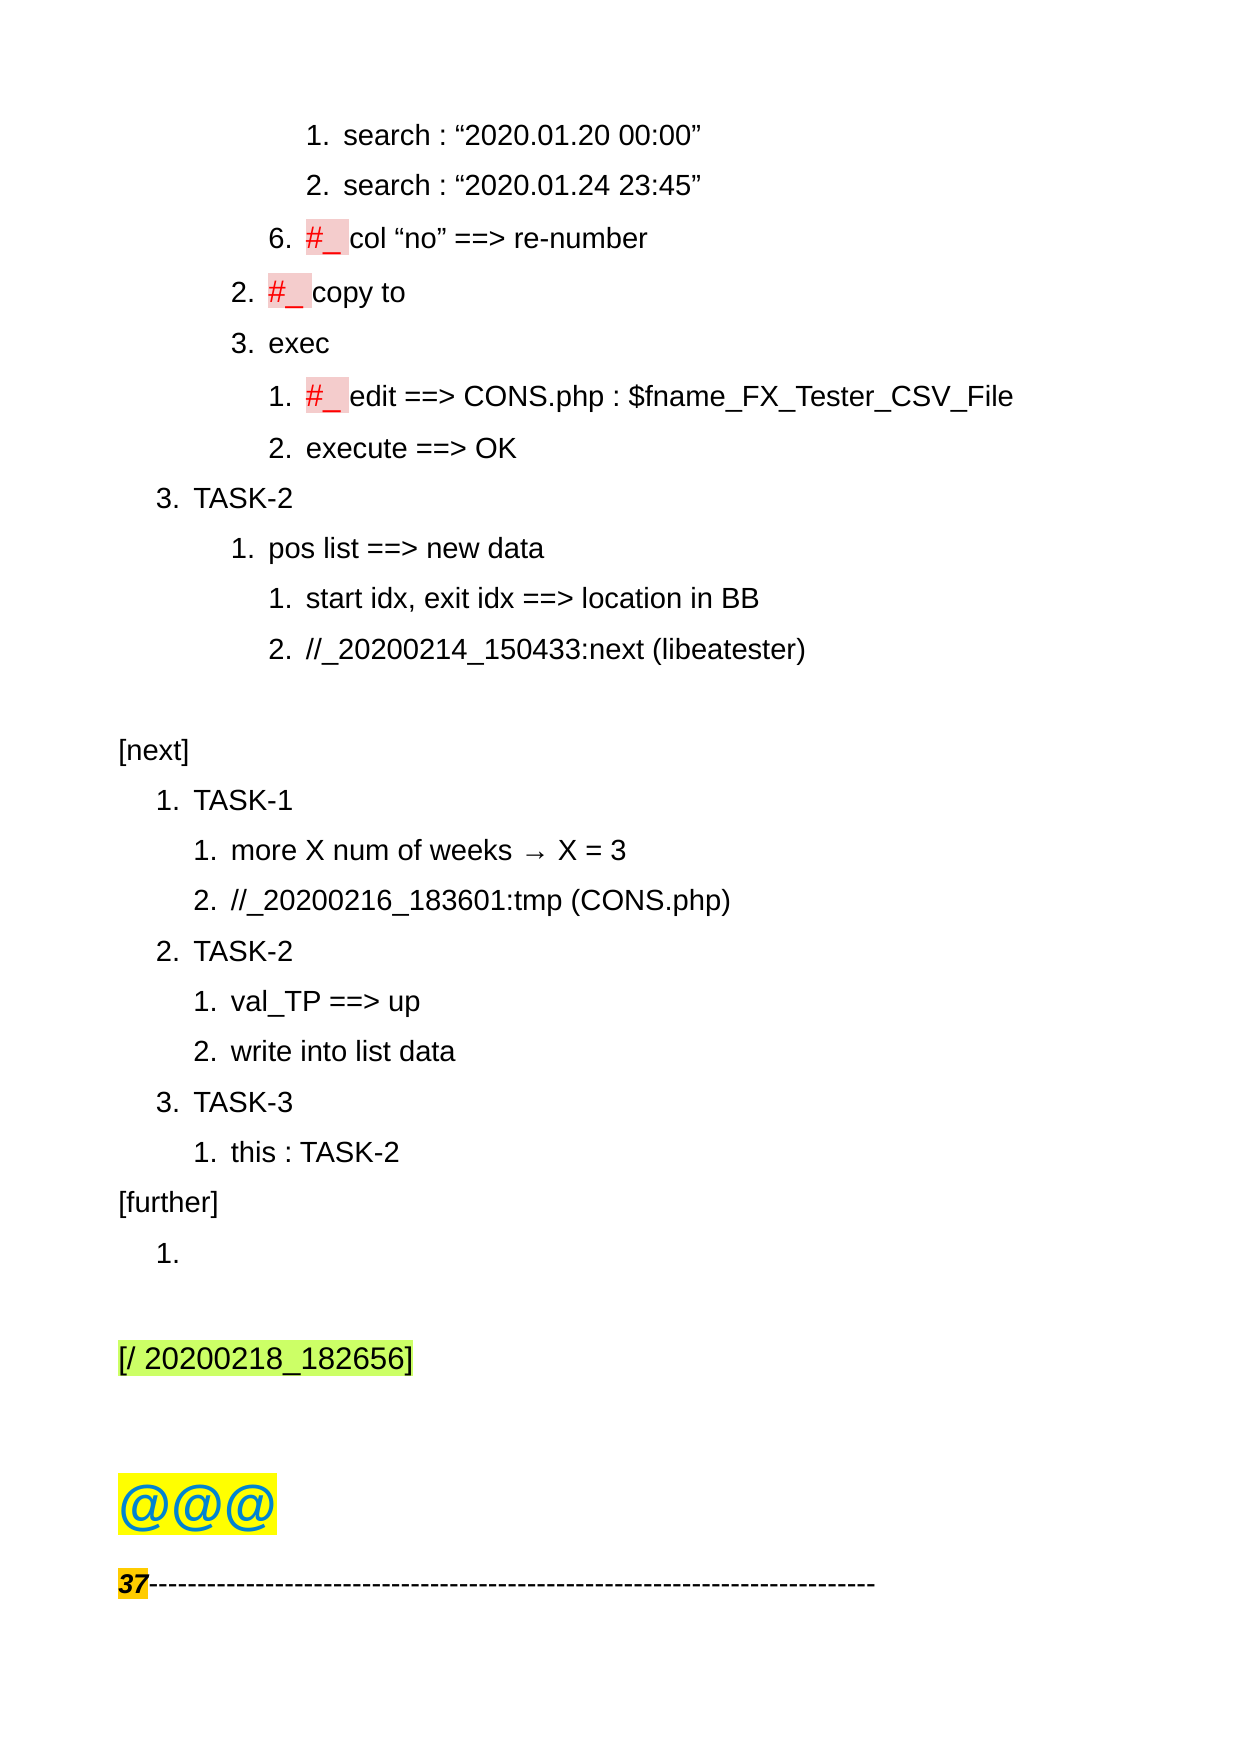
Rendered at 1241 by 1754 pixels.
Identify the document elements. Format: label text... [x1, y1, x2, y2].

text @@@ [118, 1472, 1122, 1535]
list write into list data [193, 1034, 1122, 1068]
text [next] [118, 732, 1122, 766]
list //_20200216_183601:tmp (CONS.php) [193, 883, 1122, 917]
text [further] [118, 1185, 1122, 1219]
list search : “2020.01.24 23:45” [306, 168, 1122, 202]
list execute ==> OK [268, 431, 1122, 464]
text [/ 20200218_182656] [118, 1286, 1122, 1376]
list start idx, exit idx ==> location in BB [268, 582, 1122, 615]
list this : TASK-2 [193, 1135, 1122, 1168]
list more X num of weeks → X = 3 [193, 833, 1122, 867]
list val_TP ==> up [193, 984, 1122, 1018]
list exec [231, 326, 1122, 360]
list TASK-3 [156, 1085, 1122, 1118]
list //_20200214_150433:next (libeatester) [268, 632, 1122, 665]
list TASK-2 [156, 934, 1122, 967]
list #_ copy to [231, 273, 1122, 308]
text 37--------------------------------------------------------------------------- [118, 1566, 1122, 1599]
list TASK-1 [156, 783, 1122, 816]
list pos list ==> new data [231, 531, 1122, 565]
list search : “2020.01.20 00:00” [306, 118, 1122, 152]
list #_ edit ==> CONS.php : $fname_FX_Tester_CSV_File [268, 377, 1122, 413]
list #_ col “no” ==> re-number [268, 219, 1122, 255]
list TASK-2 [156, 481, 1122, 514]
